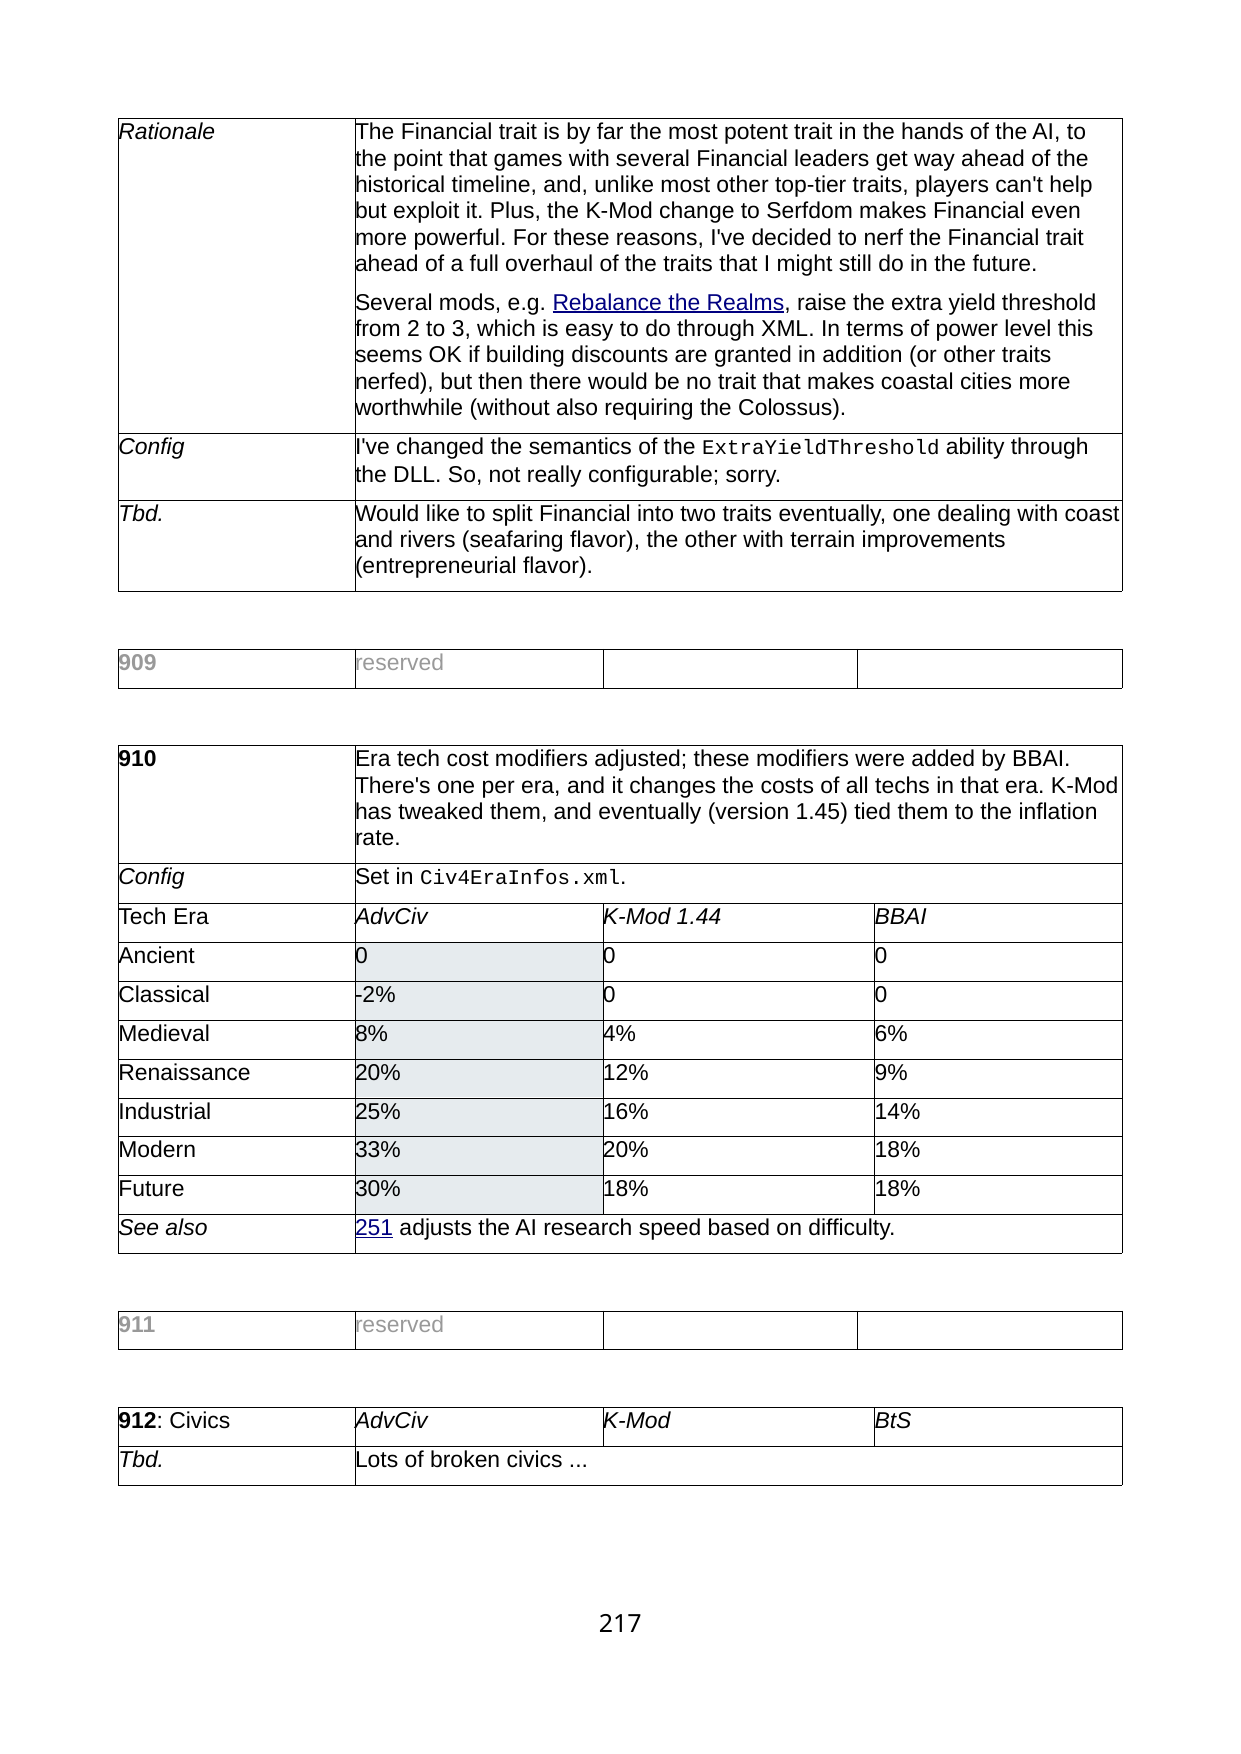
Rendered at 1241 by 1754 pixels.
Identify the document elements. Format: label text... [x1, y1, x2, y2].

table_header 909 [119, 650, 355, 687]
table_cell Config [119, 864, 355, 903]
table_cell Rationale [119, 119, 355, 433]
table_cell See also [119, 1215, 355, 1253]
table_cell 0 [875, 982, 1122, 1020]
table_cell AdvCiv [356, 904, 603, 942]
table_cell 18% [875, 1176, 1122, 1214]
table_header 911 [119, 1312, 355, 1349]
table_cell 6% [875, 1021, 1122, 1059]
table_cell 20% [604, 1137, 874, 1175]
table_cell 14% [875, 1099, 1122, 1136]
table_header 910 [119, 746, 355, 863]
table_cell 16% [604, 1099, 874, 1136]
table_cell 0 [356, 943, 603, 981]
table_cell BBAI [875, 904, 1122, 942]
table_cell I've changed the semantics of the ExtraYieldThreshold ability through the DLL. So, not really configurable; sorry. [356, 434, 1122, 499]
table_header Era tech cost modifiers adjusted; these modifiers were added by BBAI. There's one per era, and it changes the costs of all techs in that era. K-Mod has tweaked them, and eventually (version 1.45) tied them to the inflation rate. [356, 746, 1122, 863]
table_cell 18% [604, 1176, 874, 1214]
table_cell Tbd. [119, 501, 355, 591]
table_cell 33% [356, 1137, 603, 1175]
table_cell Industrial [119, 1099, 355, 1136]
table_header AdvCiv [356, 1408, 603, 1446]
table_cell 12% [604, 1060, 874, 1097]
table_cell 0 [604, 943, 874, 981]
table_cell K-Mod 1.44 [604, 904, 874, 942]
table_cell Would like to split Financial into two traits eventually, one dealing with coast and rivers (seafaring flavor), the other with terrain improvements (entrepreneurial flavor). [356, 501, 1122, 591]
table_cell 0 [875, 943, 1122, 981]
table_header [858, 650, 1122, 687]
table_header 912: Civics [119, 1408, 355, 1446]
table_cell 18% [875, 1137, 1122, 1175]
table_cell Config [119, 434, 355, 499]
table_cell Future [119, 1176, 355, 1214]
table_cell Classical [119, 982, 355, 1020]
table_cell 251 adjusts the AI research speed based on difficulty. [356, 1215, 1122, 1253]
table_header reserved [356, 1312, 603, 1349]
table_cell 9% [875, 1060, 1122, 1097]
table_cell The Financial trait is by far the most potent trait in the hands of the AI, to the point that games with several Financial leaders get way ahead of the historical timeline, and, unlike most other top-tier traits, players can't help but exploit it. Plus, the K-Mod change to Serfdom makes Financial even more powerful. For these reasons, I've decided to nerf the Financial trait ahead of a full overhaul of the traits that I might still do in the future. Several mods, e.g. Rebalance the Realms, raise the extra yield threshold from 2 to 3, which is easy to do through XML. In terms of power level this seems OK if building discounts are granted in addition (or other traits nerfed), but then there would be no trait that makes coastal cities more worthwhile (without also requiring the Colossus). [356, 119, 1122, 433]
table_cell Set in Civ4EraInfos.xml. [356, 864, 1122, 903]
table_header [604, 650, 857, 687]
table_header [604, 1312, 857, 1349]
table_header reserved [356, 650, 603, 687]
table_header BtS [875, 1408, 1122, 1446]
table_cell Medieval [119, 1021, 355, 1059]
table_cell Tbd. [119, 1447, 355, 1485]
table_header K-Mod [604, 1408, 874, 1446]
table_cell 30% [356, 1176, 603, 1214]
table_cell Ancient [119, 943, 355, 981]
table_header [858, 1312, 1122, 1349]
table_cell Lots of broken civics ... [356, 1447, 1122, 1485]
table_cell 4% [604, 1021, 874, 1059]
table_cell 20% [356, 1060, 603, 1097]
table_cell Renaissance [119, 1060, 355, 1097]
table_cell -2% [356, 982, 603, 1020]
table_cell Modern [119, 1137, 355, 1175]
table_cell 8% [356, 1021, 603, 1059]
table_cell Tech Era [119, 904, 355, 942]
table_cell 25% [356, 1099, 603, 1136]
table_cell 0 [604, 982, 874, 1020]
